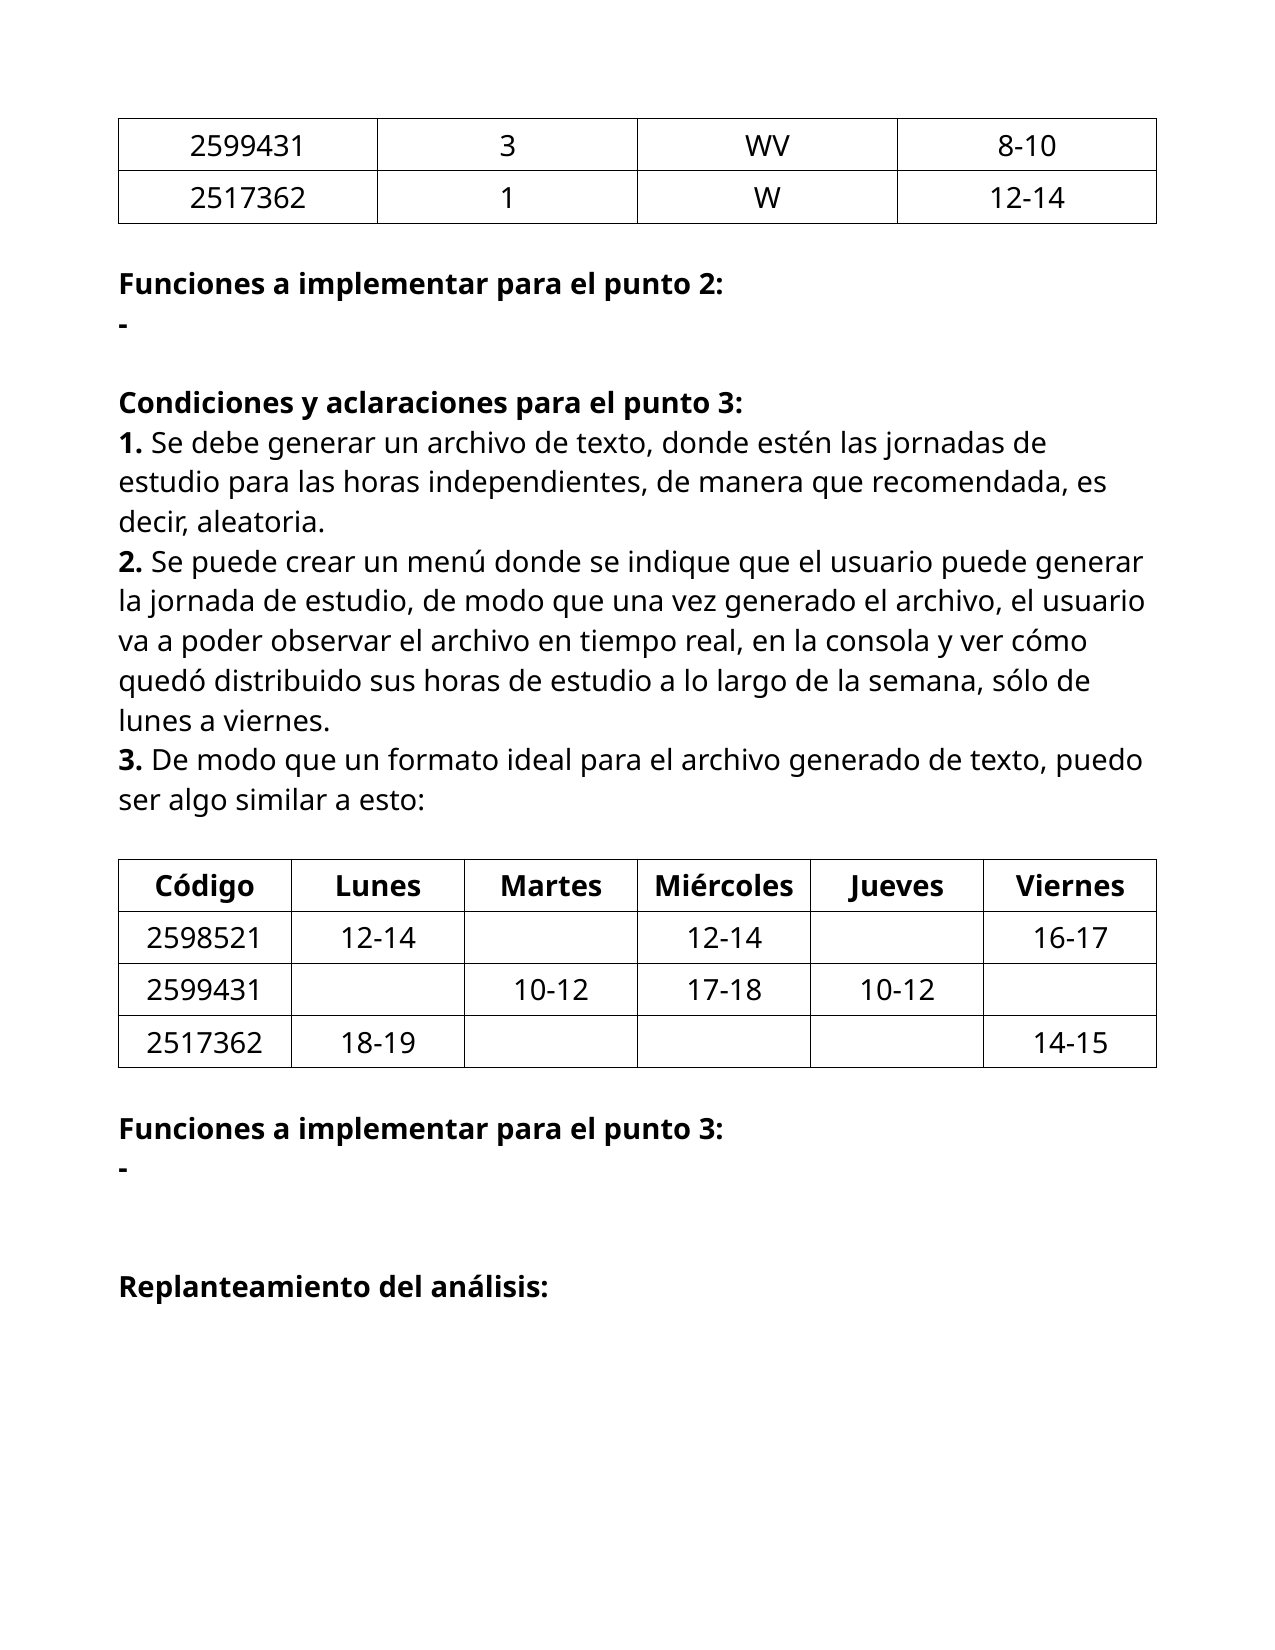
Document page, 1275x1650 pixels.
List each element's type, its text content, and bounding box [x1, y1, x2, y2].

table_cell 2517362 [119, 1016, 291, 1067]
table_cell [465, 912, 637, 963]
table_cell WV [638, 119, 897, 170]
text 2. Se puede crear un menú donde se indique que el usuario puede generar la jornada de estudio, de modo que una vez generado el archivo, el usuario va a poder observar el archivo en tiempo real, en la consola y ver cómo quedó distribuido sus horas de estudio a lo largo de la semana, sólo de lunes a viernes. [118, 541, 1157, 739]
text 3. De modo que un formato ideal para el archivo generado de texto, puedo ser algo similar a esto: [118, 739, 1157, 819]
table_header Martes [465, 860, 637, 911]
table_cell 14-15 [984, 1016, 1156, 1067]
table_header Lunes [292, 860, 464, 911]
table_header Código [119, 860, 291, 911]
text Funciones a implementar para el punto 3: [118, 1108, 1157, 1148]
table_cell 16-17 [984, 912, 1156, 963]
table_cell 12-14 [292, 912, 464, 963]
table_cell 8-10 [898, 119, 1156, 170]
table_cell W [638, 171, 897, 222]
table_cell 12-14 [898, 171, 1156, 222]
text 1. Se debe generar un archivo de texto, donde estén las jornadas de estudio para las horas independientes, de manera que recomendada, es decir, aleatoria. [118, 422, 1157, 541]
table_cell [811, 912, 983, 963]
table_cell 12-14 [638, 912, 810, 963]
text Replanteamiento del análisis: [118, 1267, 1157, 1306]
text Funciones a implementar para el punto 2: [118, 263, 1157, 303]
table_cell 2599431 [119, 119, 377, 170]
table_cell [811, 1016, 983, 1067]
text - [118, 303, 1157, 343]
table_cell 3 [378, 119, 637, 170]
table_cell 10-12 [465, 964, 637, 1015]
table_header Jueves [811, 860, 983, 911]
table_cell [638, 1016, 810, 1067]
table_cell 2598521 [119, 912, 291, 963]
text - [118, 1148, 1157, 1187]
table_cell [465, 1016, 637, 1067]
table_cell [984, 964, 1156, 1015]
table_cell 2599431 [119, 964, 291, 1015]
text Condiciones y aclaraciones para el punto 3: [118, 382, 1157, 422]
table_cell 2517362 [119, 171, 377, 222]
table_cell 1 [378, 171, 637, 222]
table_header Viernes [984, 860, 1156, 911]
table_cell [292, 964, 464, 1015]
table_header Miércoles [638, 860, 810, 911]
table_cell 18-19 [292, 1016, 464, 1067]
table_cell 17-18 [638, 964, 810, 1015]
table_cell 10-12 [811, 964, 983, 1015]
